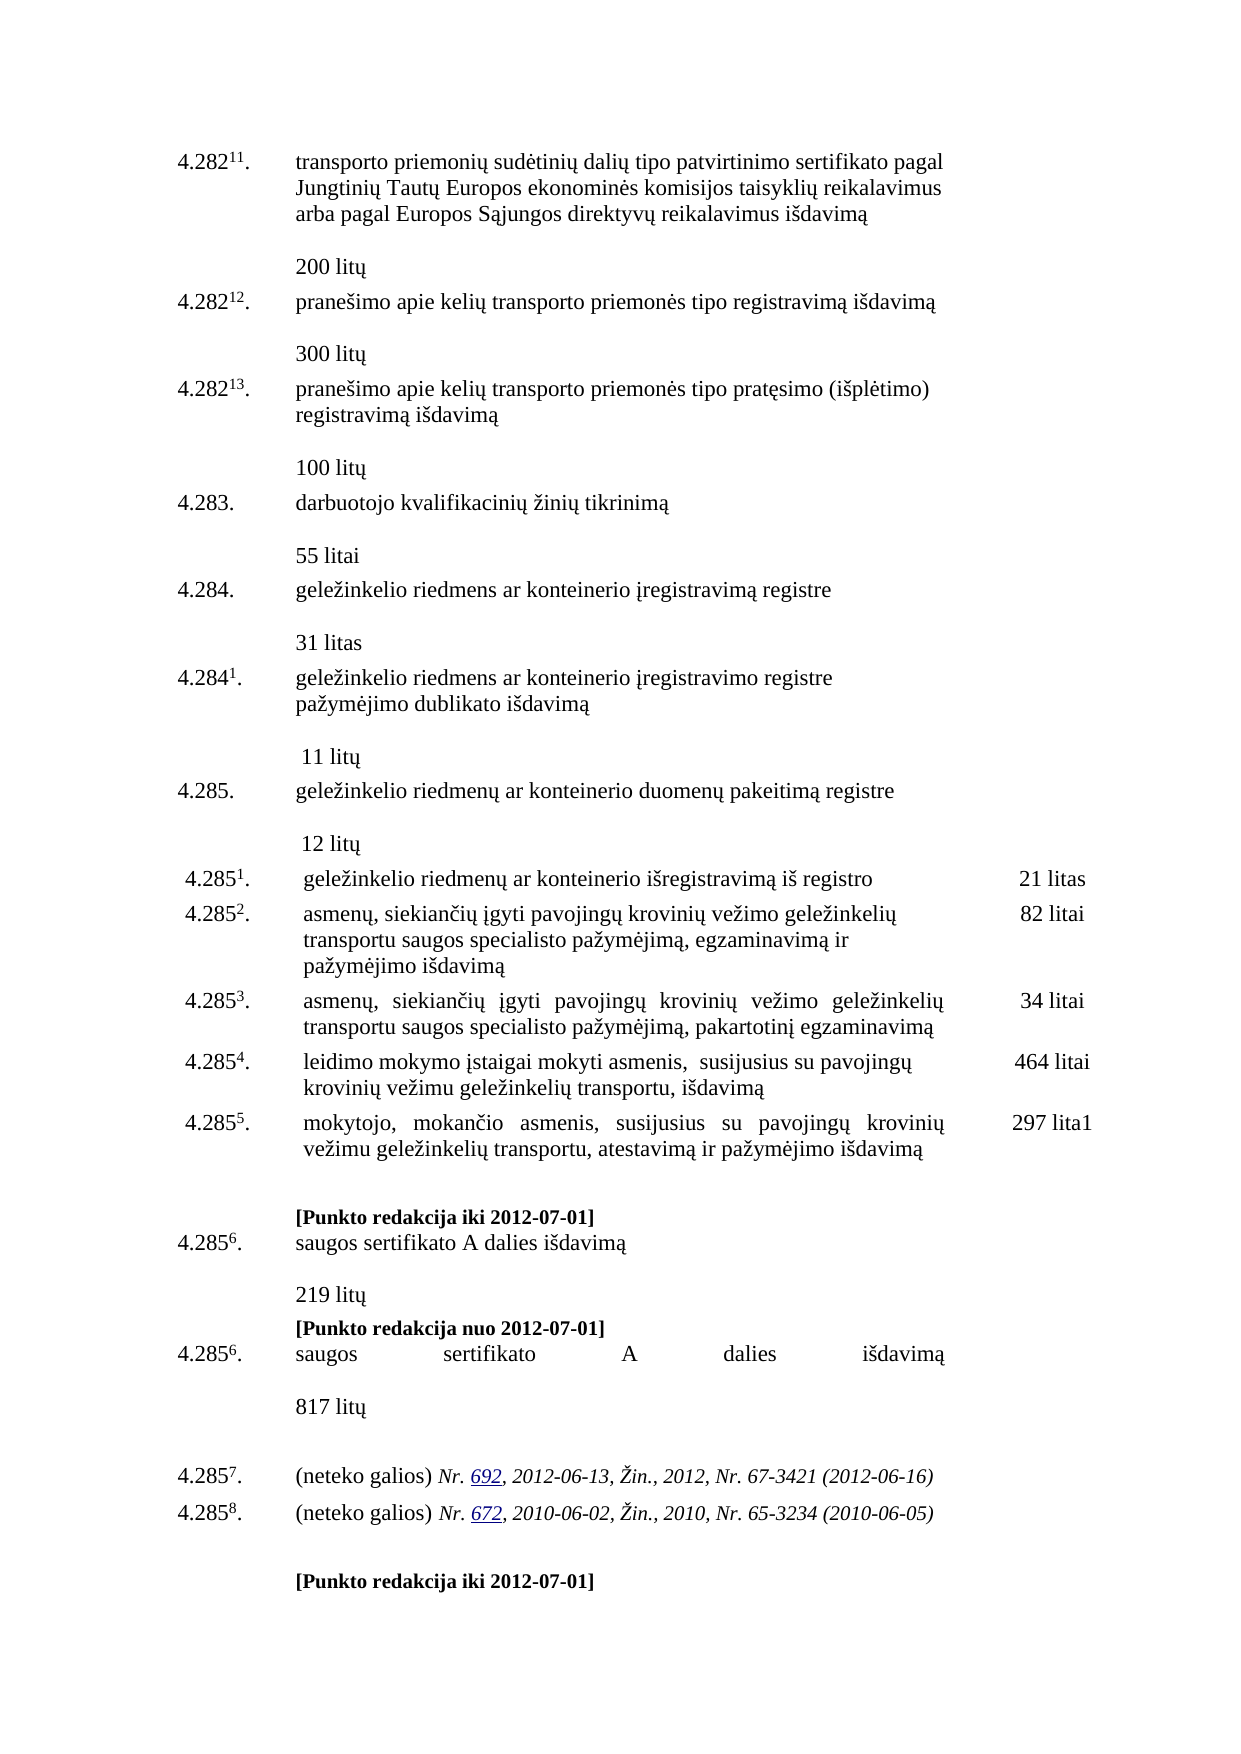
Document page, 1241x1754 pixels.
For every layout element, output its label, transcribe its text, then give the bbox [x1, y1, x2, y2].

text 4.2856. saugos sertifikato A dalies išdavimą 817 litų [177, 1340, 945, 1419]
table_cell asmenų, siekiančių įgyti pavojingų krovinių vežimo geležinkelių transportu saugos specialisto pažymėjimą, pakartotinį egzaminavimą [292, 987, 956, 1048]
table_cell asmenų, siekiančių įgyti pavojingų krovinių vežimo geležinkelių transportu saugos specialisto pažymėjimą, egzaminavimą ir pažymėjimo išdavimą [292, 900, 956, 987]
text 4.2856. saugos sertifikato A dalies išdavimą 219 litų [177, 1229, 930, 1308]
text 4.283. darbuotojo kvalifikacinių žinių tikrinimą 55 litai [177, 489, 945, 568]
text 4.2841. geležinkelio riedmens ar konteinerio įregistravimo registre pažymėjimo dublikato išdavimą 11 litų [177, 664, 930, 769]
table_cell 4.2855. [174, 1109, 292, 1170]
table_header 21 litas [956, 865, 1148, 899]
table_header 4.2851. [174, 865, 292, 899]
table_header geležinkelio riedmenų ar konteinerio išregistravimą iš registro [292, 865, 956, 899]
text 4.2857. (neteko galios) Nr. 692, 2012-06-13, Žin., 2012, Nr. 67-3421 (2012-06-16) [177, 1462, 945, 1489]
table_cell mokytojo, mokančio asmenis, susijusius su pavojingų krovinių vežimu geležinkelių transportu, atestavimą ir pažymėjimo išdavimą [292, 1109, 956, 1170]
text [Punkto redakcija nuo 2012-07-01] [177, 1316, 1122, 1340]
text 4.28212. pranešimo apie kelių transporto priemonės tipo registravimą išdavimą 300 litų [177, 288, 945, 367]
table_cell 34 litai [956, 987, 1148, 1048]
table_cell leidimo mokymo įstaigai mokyti asmenis, susijusius su pavojingų krovinių vežimu geležinkelių transportu, išdavimą [292, 1048, 956, 1109]
text [Punkto redakcija iki 2012-07-01] [177, 1569, 1122, 1593]
table_cell 82 litai [956, 900, 1148, 987]
text 4.28213. pranešimo apie kelių transporto priemonės tipo pratęsimo (išplėtimo) registravimą išdavimą 100 litų [177, 375, 945, 481]
text 4.28211. transporto priemonių sudėtinių dalių tipo patvirtinimo sertifikato pagal Jungtinių Tautų Europos ekonominės komisijos taisyklių reikalavimus arba pagal Europos Sąjungos direktyvų reikalavimus išdavimą 200 litų [177, 148, 945, 279]
table_cell 297 lita1 [956, 1109, 1148, 1170]
table_cell 4.2852. [174, 900, 292, 987]
table_cell 464 litai [956, 1048, 1148, 1109]
text 4.285. geležinkelio riedmenų ar konteinerio duomenų pakeitimą registre 12 litų [177, 777, 930, 857]
table_cell 4.2854. [174, 1048, 292, 1109]
text [Punkto redakcija iki 2012-07-01] [177, 1205, 1122, 1229]
table_cell 4.2853. [174, 987, 292, 1048]
text 4.2858. (neteko galios) Nr. 672, 2010-06-02, Žin., 2010, Nr. 65-3234 (2010-06-05) [177, 1497, 1122, 1526]
text 4.284. geležinkelio riedmens ar konteinerio įregistravimą registre 31 litas [177, 576, 930, 655]
